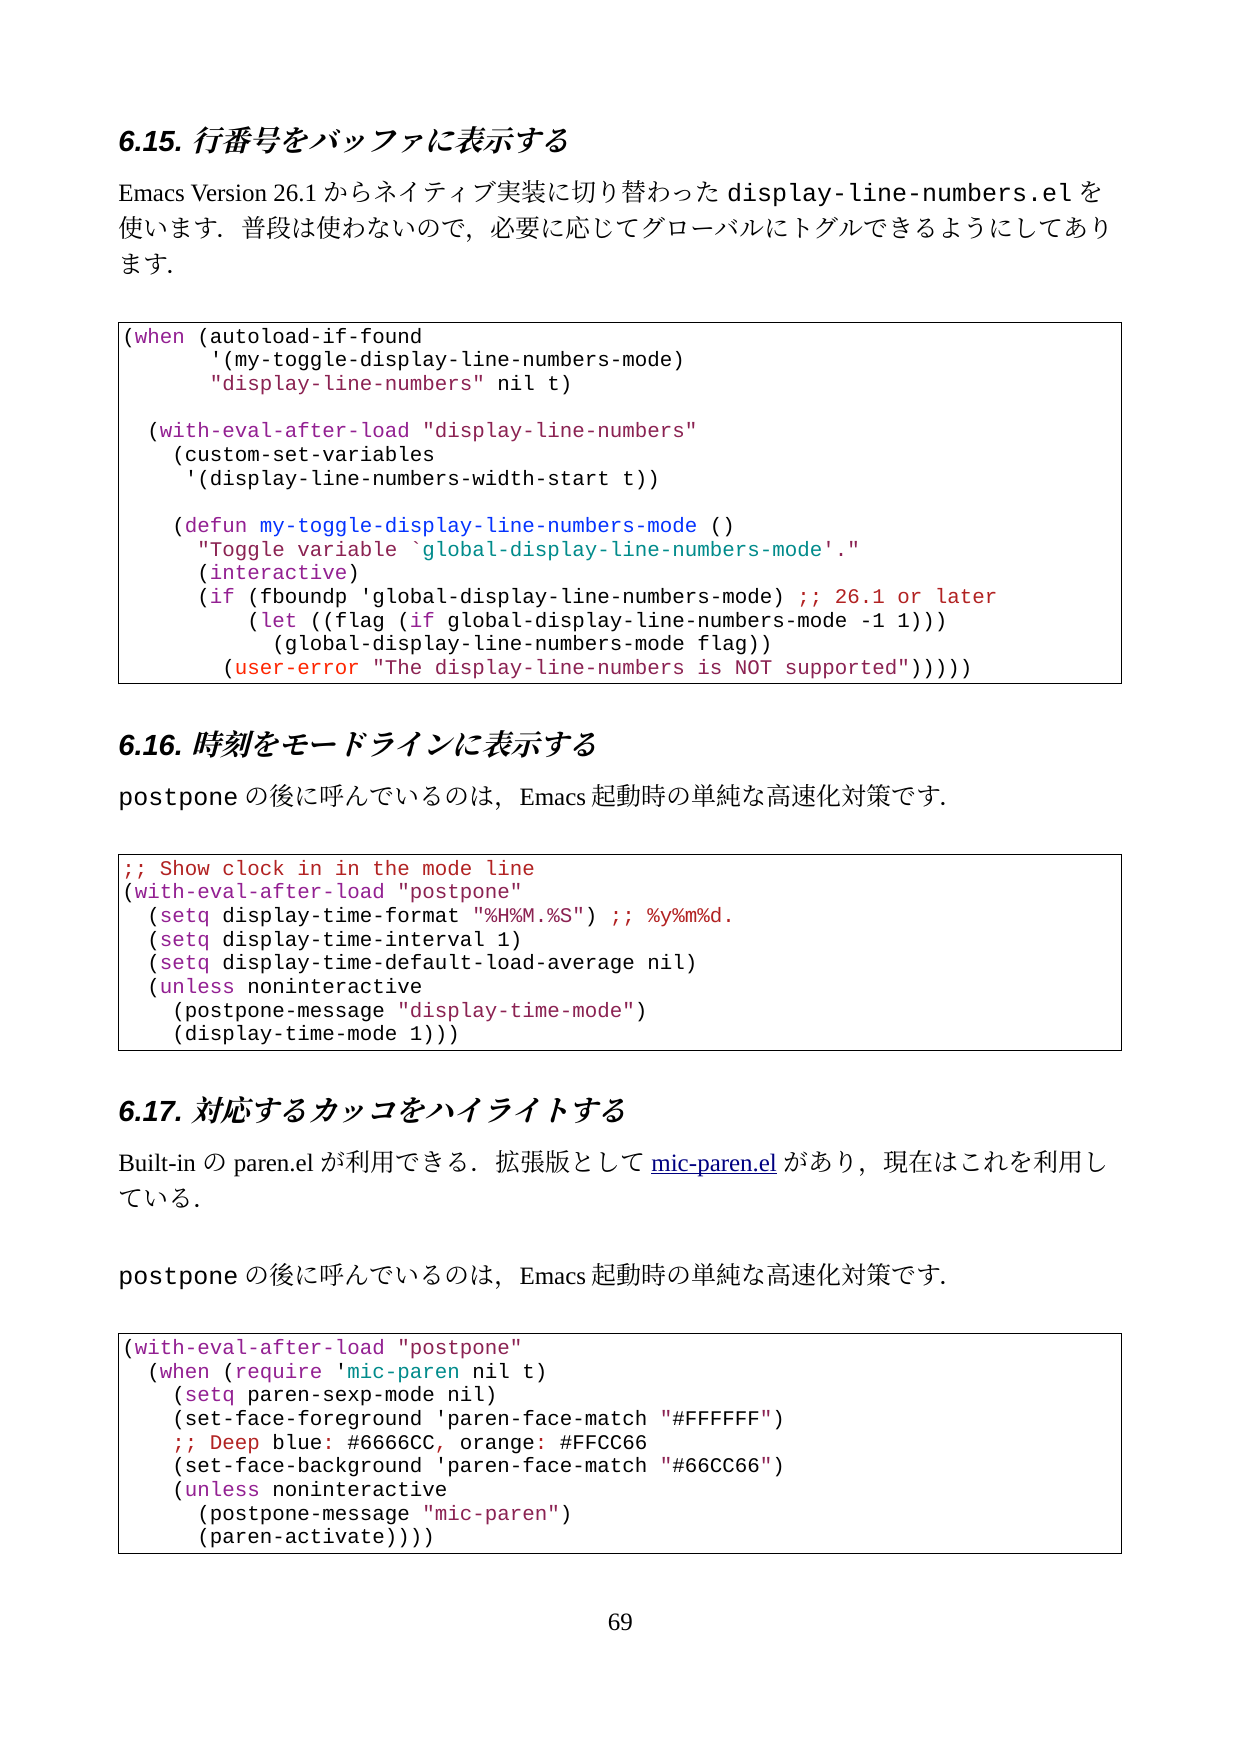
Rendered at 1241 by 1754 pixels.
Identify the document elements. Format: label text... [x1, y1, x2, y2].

text (unless noninteractive [119, 972, 1121, 996]
text (with-eval-after-load "postpone" [119, 1334, 1121, 1357]
text (display-time-mode 1))) [119, 1019, 1121, 1050]
text ;; Show clock in in the mode line [119, 855, 1121, 877]
subtitle 対応するカッコをハイライトする [118, 1088, 1122, 1130]
subtitle 行番号をバッファに表示する [118, 118, 1122, 160]
text (when (require 'mic-paren nil t) [119, 1357, 1121, 1381]
text (setq display-time-interval 1) [119, 925, 1121, 948]
text ;; Deep blue: #6666CC, orange: #FFCC66 [119, 1428, 1121, 1451]
text (setq paren-sexp-mode nil) [119, 1381, 1121, 1404]
text (interactive) [119, 558, 1121, 582]
text postpone の後に呼んでいるのは，Emacs起動時の単純な高速化対策です． [118, 1256, 1122, 1321]
text "Toggle variable `global-display-line-numbers-mode'." [119, 535, 1121, 558]
text (global-display-line-numbers-mode flag)) [119, 629, 1121, 653]
text '(display-line-numbers-width-start t)) [119, 464, 1121, 487]
text (if (fboundp 'global-display-line-numbers-mode) ;; 26.1 or later [119, 582, 1121, 606]
text (unless noninteractive [119, 1475, 1121, 1499]
text (when (autoload-if-found [119, 323, 1121, 346]
text "display-line-numbers" nil t) [119, 369, 1121, 393]
text (paren-activate)))) [119, 1522, 1121, 1553]
text '(my-toggle-display-line-numbers-mode) [119, 346, 1121, 369]
text (set-face-background 'paren-face-match "#66CC66") [119, 1451, 1121, 1475]
text (defun my-toggle-display-line-numbers-mode () [119, 511, 1121, 535]
text (setq display-time-default-load-average nil) [119, 948, 1121, 972]
text postpone の後に呼んでいるのは，Emacs起動時の単純な高速化対策です． [118, 776, 1122, 841]
text (user-error "The display-line-numbers is NOT supported"))))) [119, 653, 1121, 683]
text (with-eval-after-load "display-line-numbers" [119, 416, 1121, 440]
text (let ((flag (if global-display-line-numbers-mode -1 1))) [119, 606, 1121, 629]
subtitle 時刻をモードラインに表示する [118, 722, 1122, 764]
text (custom-set-variables [119, 440, 1121, 464]
text (postpone-message "mic-paren") [119, 1499, 1121, 1522]
text (with-eval-after-load "postpone" [119, 877, 1121, 901]
text (set-face-foreground 'paren-face-match "#FFFFFF") [119, 1404, 1121, 1428]
text Emacs Version 26.1 からネイティブ実装に切り替わった display-line-numbers.el を使います．普段は使わないので，必要に応じてグローバルにトグルできるようにしてあります． [118, 172, 1122, 309]
text (postpone-message "display-time-mode") [119, 996, 1121, 1019]
text Built-in の paren.el が利用できる．拡張版として mic-paren.el があり，現在はこれを利用している． [118, 1143, 1122, 1243]
text (setq display-time-format "%H%M.%S") ;; %y%m%d. [119, 901, 1121, 925]
